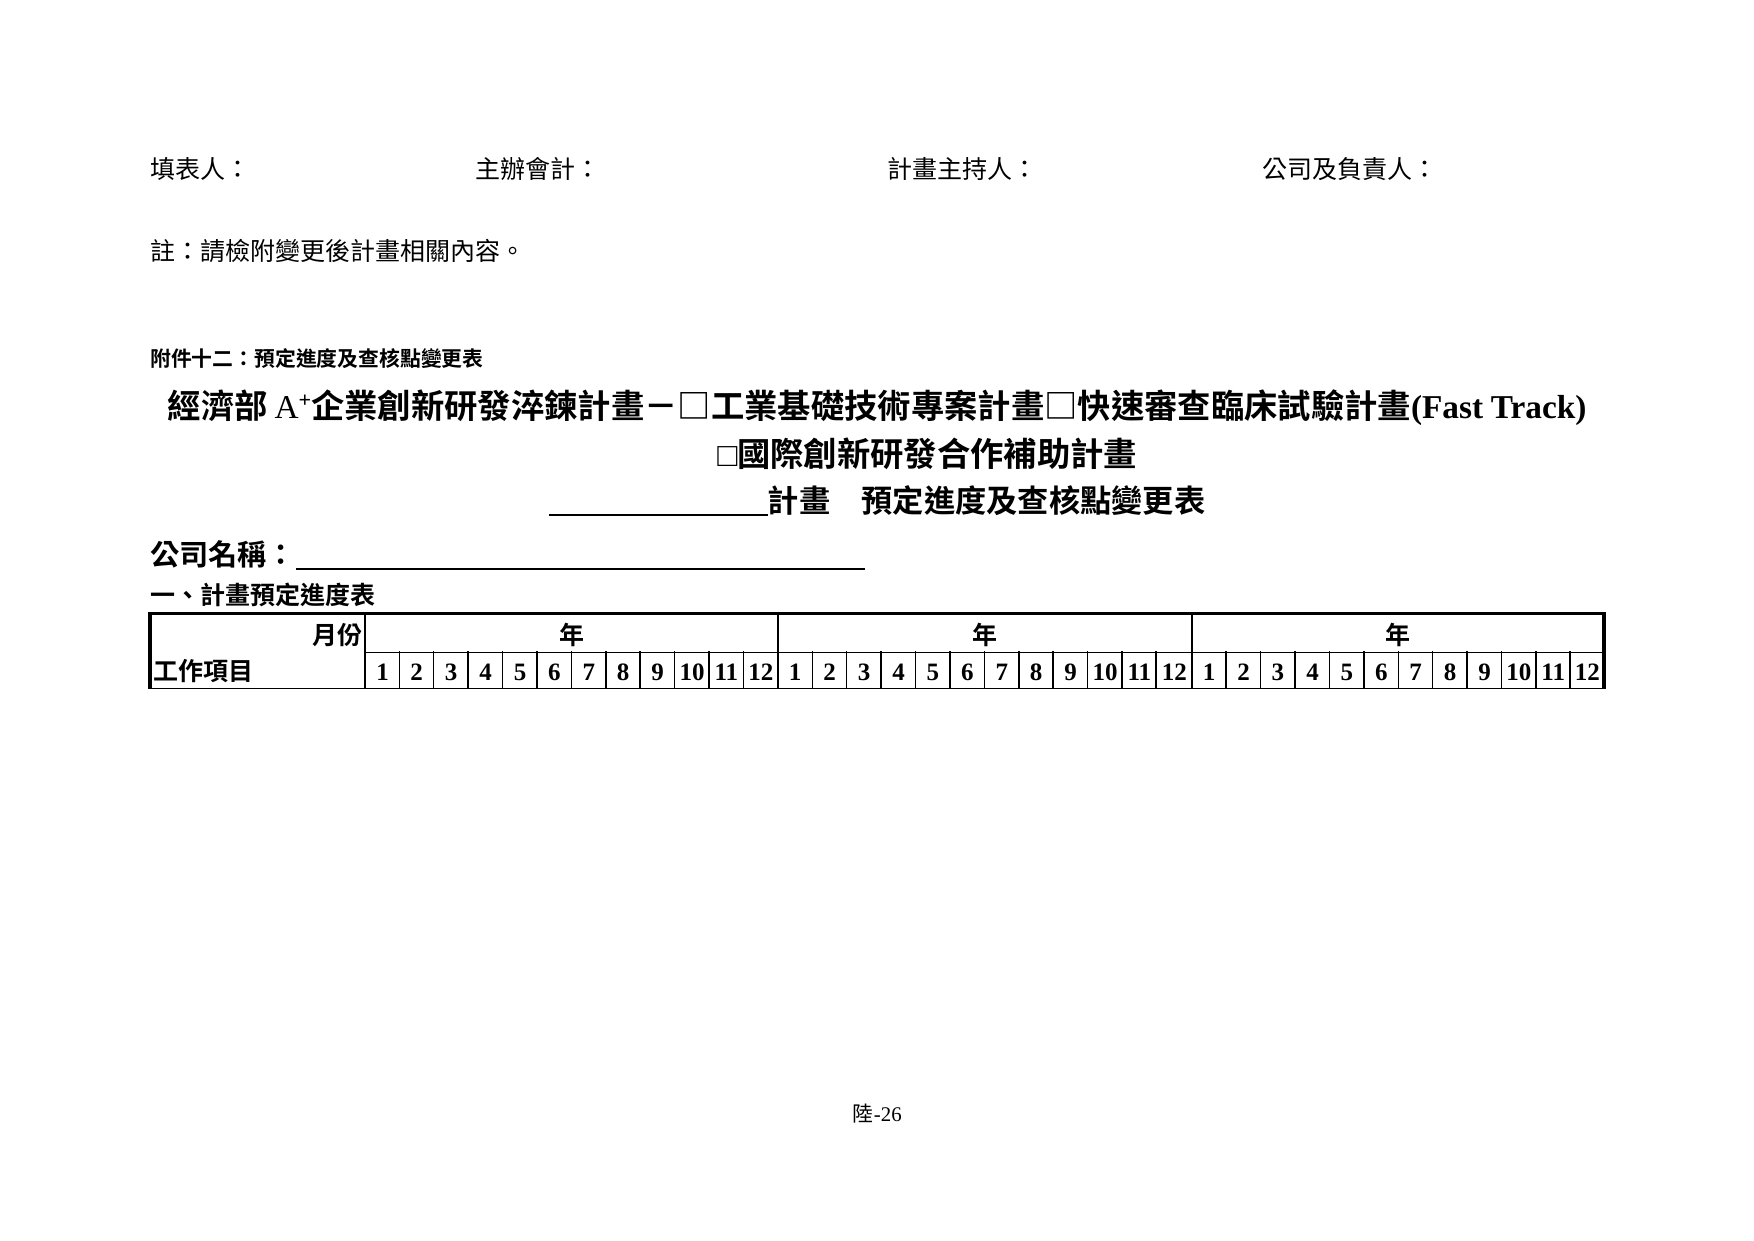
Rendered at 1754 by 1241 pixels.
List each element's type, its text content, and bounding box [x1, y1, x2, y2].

text 經濟部A+企業創新研發淬鍊計畫－□工業基礎技術專案計畫□快速審查臨床試驗計畫(Fast Track) [150, 380, 1604, 428]
table_cell 12 [744, 653, 777, 688]
text 填表人： 主辦會計： 計畫主持人： 公司及負責人： [150, 150, 1604, 186]
table_cell 11 [710, 653, 743, 688]
table_header 年 [366, 615, 777, 651]
subtitle 附件十二：預定進度及查核點變更表 [150, 342, 1604, 372]
table_cell 2 [1227, 653, 1260, 688]
table_cell 10 [675, 653, 708, 688]
table_cell 1 [1193, 653, 1225, 688]
table_cell 5 [916, 653, 949, 688]
table_cell 3 [847, 653, 880, 688]
table_cell 9 [1468, 653, 1501, 688]
table_cell 11 [1537, 653, 1569, 688]
table_cell 12 [1571, 653, 1602, 688]
table_cell 9 [1054, 653, 1087, 688]
table_header 月份 工作項目 [152, 615, 364, 688]
table_header 年 [1193, 615, 1602, 651]
table_cell 3 [1261, 653, 1294, 688]
table_cell 4 [1296, 653, 1329, 688]
table_cell 7 [572, 653, 605, 688]
table_cell 5 [1330, 653, 1363, 688]
table_cell 1 [366, 653, 399, 688]
table_cell 2 [813, 653, 846, 688]
table_cell 6 [951, 653, 984, 688]
text 計畫 預定進度及查核點變更表 [150, 476, 1604, 521]
table_cell 7 [985, 653, 1018, 688]
text □國際創新研發合作補助計畫 [200, 428, 1604, 476]
table_cell 3 [434, 653, 467, 688]
table_cell 8 [1020, 653, 1052, 688]
table_cell 4 [469, 653, 502, 688]
table_cell 2 [400, 653, 433, 688]
table_cell 8 [1433, 653, 1466, 688]
table_cell 7 [1399, 653, 1432, 688]
table_cell 6 [538, 653, 571, 688]
table_cell 6 [1365, 653, 1398, 688]
table_cell 8 [607, 653, 639, 688]
table_cell 9 [641, 653, 674, 688]
table_cell 10 [1502, 653, 1535, 688]
table_cell 1 [779, 653, 812, 688]
table_cell 4 [882, 653, 915, 688]
table_header 年 [779, 615, 1191, 651]
table_cell 11 [1123, 653, 1155, 688]
table_cell 10 [1088, 653, 1121, 688]
text 公司名稱： [150, 521, 1604, 576]
text 一、計畫預定進度表 [150, 576, 1604, 612]
table_cell 12 [1157, 653, 1191, 688]
text 註：請檢附變更後計畫相關內容。 [150, 232, 1604, 268]
table_cell 5 [503, 653, 536, 688]
